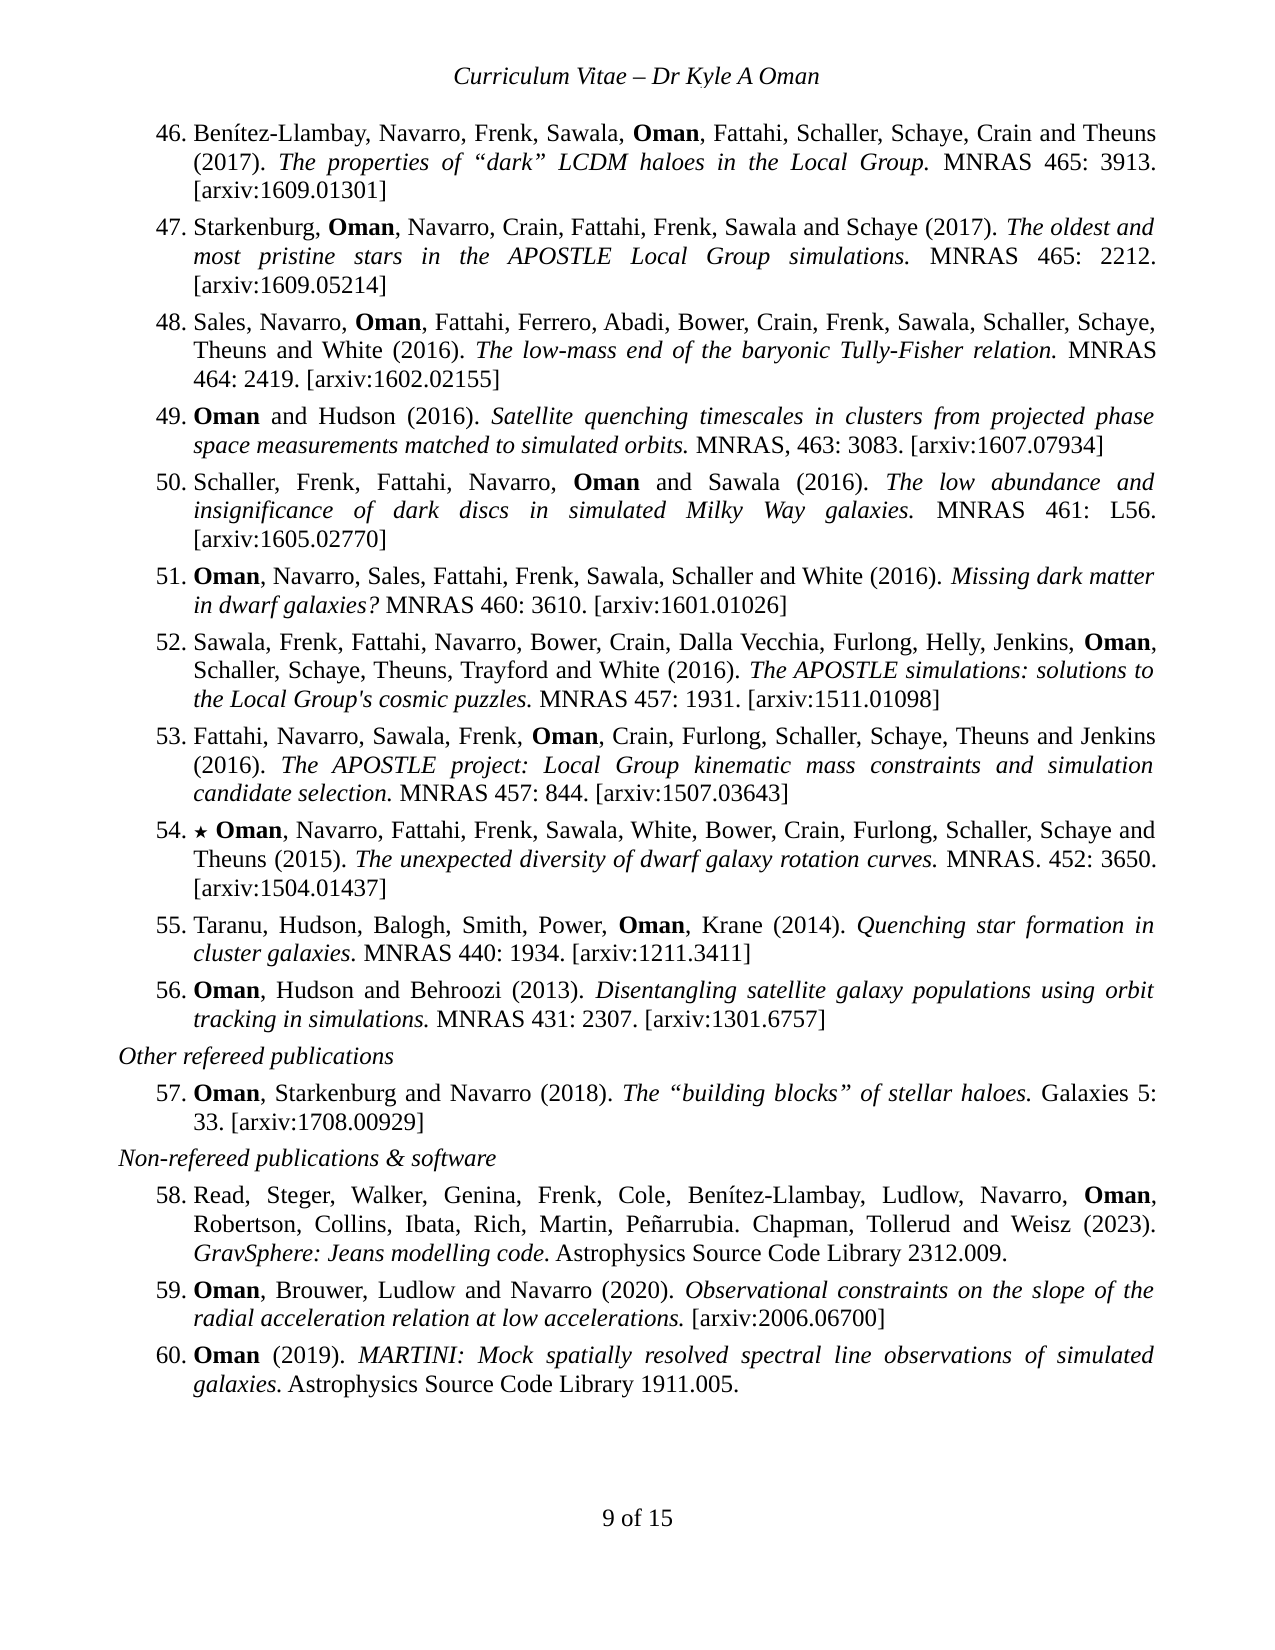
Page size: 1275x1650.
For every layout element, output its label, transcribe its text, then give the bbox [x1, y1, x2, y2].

text Other refereed publications [118, 1041, 1157, 1070]
list ★ Oman, Navarro, Fattahi, Frenk, Sawala, White, Bower, Crain, Furlong, Schaller, Schaye and Theuns (2015). The unexpected diversity of dwarf galaxy rotation curves. MNRAS. 452: 3650. [arxiv:1504.01437] [156, 815, 1157, 902]
list Fattahi, Navarro, Sawala, Frenk, Oman, Crain, Furlong, Schaller, Schaye, Theuns and Jenkins (2016). The APOSTLE project: Local Group kinematic mass constraints and simulation candidate selection. MNRAS 457: 844. [arxiv:1507.03643] [156, 721, 1157, 807]
list Non-refereed publications & software [118, 1143, 1157, 1172]
list Sales, Navarro, Oman, Fattahi, Ferrero, Abadi, Bower, Crain, Frenk, Sawala, Schaller, Schaye, Theuns and White (2016). The low-mass end of the baryonic Tully-Fisher relation. MNRAS 464: 2419. [arxiv:1602.02155] [156, 307, 1157, 393]
list Benítez-Llambay, Navarro, Frenk, Sawala, Oman, Fattahi, Schaller, Schaye, Crain and Theuns (2017). The properties of “dark” LCDM haloes in the Local Group. MNRAS 465: 3913. [arxiv:1609.01301] [156, 118, 1157, 204]
list Taranu, Hudson, Balogh, Smith, Power, Oman, Krane (2014). Quenching star formation in cluster galaxies. MNRAS 440: 1934. [arxiv:1211.3411] [156, 910, 1157, 967]
list Starkenburg, Oman, Navarro, Crain, Fattahi, Frenk, Sawala and Schaye (2017). The oldest and most pristine stars in the APOSTLE Local Group simulations. MNRAS 465: 2212. [arxiv:1609.05214] [156, 212, 1157, 298]
list Oman, Navarro, Sales, Fattahi, Frenk, Sawala, Schaller and White (2016). Missing dark matter in dwarf galaxies? MNRAS 460: 3610. [arxiv:1601.01026] [156, 561, 1157, 618]
list Oman (2019). MARTINI: Mock spatially resolved spectral line observations of simulated galaxies. Astrophysics Source Code Library 1911.005. [156, 1340, 1157, 1398]
list Oman, Starkenburg and Navarro (2018). The “building blocks” of stellar haloes. Galaxies 5: 33. [arxiv:1708.00929] [156, 1078, 1157, 1135]
list Schaller, Frenk, Fattahi, Navarro, Oman and Sawala (2016). The low abundance and insignificance of dark discs in simulated Milky Way galaxies. MNRAS 461: L56. [arxiv:1605.02770] [156, 467, 1157, 553]
list Read, Steger, Walker, Genina, Frenk, Cole, Benítez-Llambay, Ludlow, Navarro, Oman, Robertson, Collins, Ibata, Rich, Martin, Peñarrubia. Chapman, Tollerud and Weisz (2023). GravSphere: Jeans modelling code. Astrophysics Source Code Library 2312.009. [156, 1180, 1157, 1267]
list Sawala, Frenk, Fattahi, Navarro, Bower, Crain, Dalla Vecchia, Furlong, Helly, Jenkins, Oman, Schaller, Schaye, Theuns, Trayford and White (2016). The APOSTLE simulations: solutions to the Local Group's cosmic puzzles. MNRAS 457: 1931. [arxiv:1511.01098] [156, 627, 1157, 713]
list Oman and Hudson (2016). Satellite quenching timescales in clusters from projected phase space measurements matched to simulated orbits. MNRAS, 463: 3083. [arxiv:1607.07934] [156, 401, 1157, 458]
list Oman, Brouwer, Ludlow and Navarro (2020). Observational constraints on the slope of the radial acceleration relation at low accelerations. [arxiv:2006.06700] [156, 1275, 1157, 1332]
list Oman, Hudson and Behroozi (2013). Disentangling satellite galaxy populations using orbit tracking in simulations. MNRAS 431: 2307. [arxiv:1301.6757] [156, 975, 1157, 1033]
